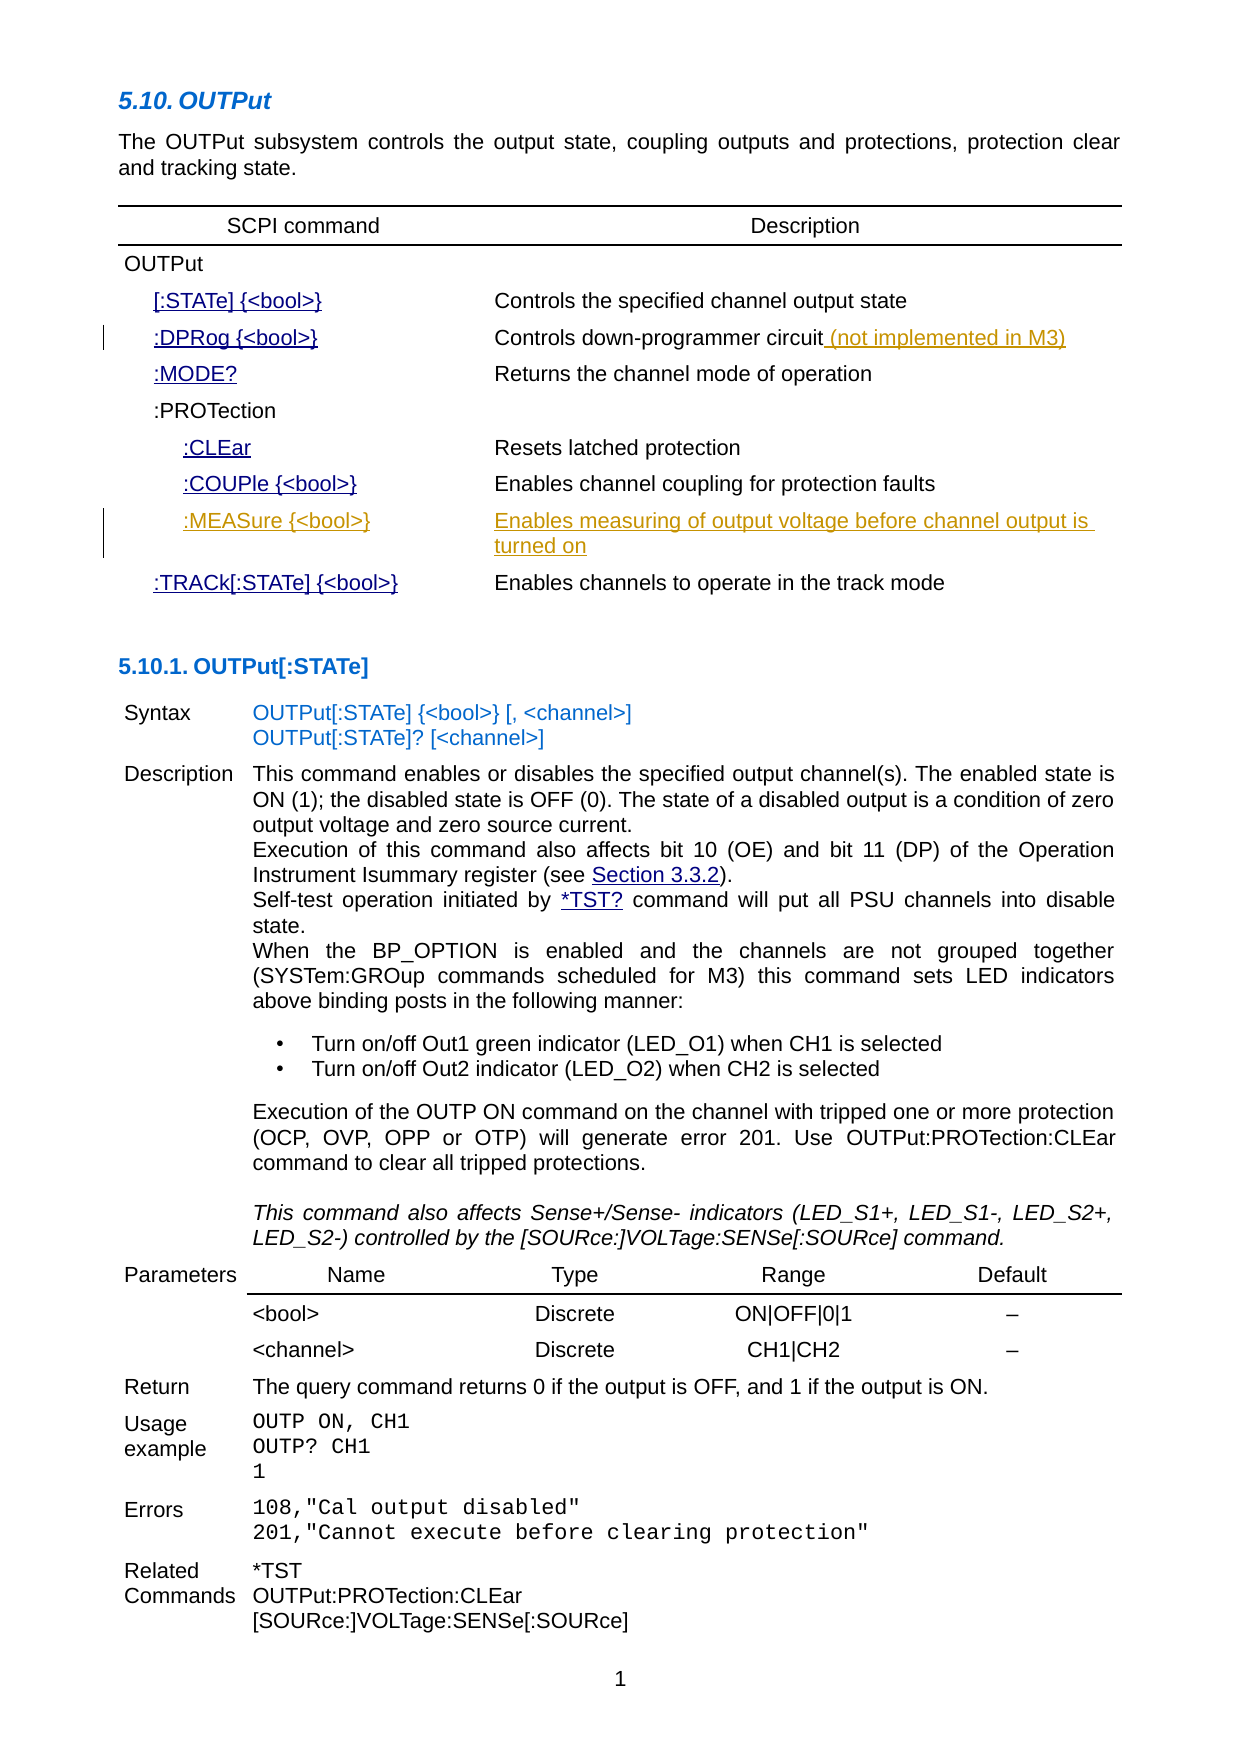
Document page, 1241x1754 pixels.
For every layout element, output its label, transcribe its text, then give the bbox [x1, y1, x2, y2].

table_cell OUTPut [118, 246, 488, 282]
table_cell Enables measuring of output voltage before channel output is turned on [489, 502, 1122, 564]
table_cell :MODE? [118, 356, 488, 392]
table_cell Discrete [465, 1295, 684, 1332]
table_cell OUTP ON, CH1 OUTP? CH1 1 [247, 1405, 1122, 1491]
table_cell Controls the specified channel output state [489, 282, 1122, 319]
subtitle OUTPut [118, 86, 1122, 114]
table_cell Parameters [118, 1256, 247, 1368]
table_cell :CLEar [118, 429, 488, 466]
table_cell Enables channel coupling for protection faults [489, 466, 1122, 502]
text The OUTPut subsystem controls the output state, coupling outputs and protections, protection clear and tracking state. [118, 129, 1122, 179]
table_cell Controls down-programmer circuit (not implemented in M3) [489, 319, 1122, 356]
table_cell CH1|CH2 [684, 1332, 903, 1368]
table_cell :DPRog {<bool>} [118, 319, 488, 356]
table_cell Range [684, 1256, 903, 1293]
table_cell <channel> [247, 1332, 465, 1368]
table_cell Description [118, 756, 247, 1256]
table_cell Resets latched protection [489, 429, 1122, 466]
table_cell Related Commands [118, 1552, 247, 1639]
table_cell Enables channels to operate in the track mode [489, 564, 1122, 601]
table_cell *TST OUTPut:PROTection:CLEar [SOURce:]VOLTage:SENSe[:SOURce] [247, 1552, 1122, 1639]
table_header OUTPut[:STATe] {<bool>} [, <channel>] OUTPut[:STATe]? [<channel>] [247, 694, 1122, 756]
table_cell [:STATe] {<bool>} [118, 282, 488, 319]
table_cell :PROTection [118, 392, 488, 429]
table_cell [489, 246, 1122, 282]
table_cell ON|OFF|0|1 [684, 1295, 903, 1332]
table_cell :COUPle {<bool>} [118, 466, 488, 502]
table_cell – [903, 1332, 1122, 1368]
table_header Description [489, 207, 1122, 243]
table_cell Usage example [118, 1405, 247, 1491]
table_cell The query command returns 0 if the output is OFF, and 1 if the output is ON. [247, 1368, 1122, 1405]
table_cell Returns the channel mode of operation [489, 356, 1122, 392]
table_cell :MEASure {<bool>} [118, 502, 488, 564]
table_cell Errors [118, 1491, 247, 1552]
table_cell Type [465, 1256, 684, 1293]
table_cell Default [903, 1256, 1122, 1293]
table_cell – [903, 1295, 1122, 1332]
table_cell Return [118, 1368, 247, 1405]
table_header SCPI command [118, 207, 488, 243]
table_cell :TRACk[:STATe] {<bool>} [118, 564, 488, 601]
table_cell Discrete [465, 1332, 684, 1368]
table_cell This command enables or disables the specified output channel(s). The enabled state is ON (1); the disabled state is OFF (0). The state of a disabled output is a condition of zero output voltage and zero source current. Execution of this command also affects bit 10 (OE) and bit 11 (DP) of the Operation Instrument Isummary register (see Section 3.3.2). Self-test operation initiated by *TST? command will put all PSU channels into disable state. When the BP_OPTION is enabled and the channels are not grouped together (SYSTem:GROup commands scheduled for M3) this command sets LED indicators above binding posts in the following manner: Turn on/off Out1 green indicator (LED_O1) when CH1 is selected Turn on/off Out2 indicator (LED_O2) when CH2 is selected Execution of the OUTP ON command on the channel with tripped one or more protection (OCP, OVP, OPP or OTP) will generate error 201. Use OUTPut:PROTection:CLEar command to clear all tripped protections. This command also affects Sense+/Sense- indicators (LED_S1+, LED_S1-, LED_S2+, LED_S2-) controlled by the [SOURce:]VOLTage:SENSe[:SOURce] command. [247, 756, 1122, 1256]
subtitle OUTPut[:STATe] [118, 653, 1122, 679]
table_header Syntax [118, 694, 247, 756]
table_cell Name [247, 1256, 465, 1293]
table_cell 108,"Cal output disabled" 201,"Cannot execute before clearing protection" [247, 1491, 1122, 1552]
table_cell <bool> [247, 1295, 465, 1332]
table_cell [489, 392, 1122, 429]
